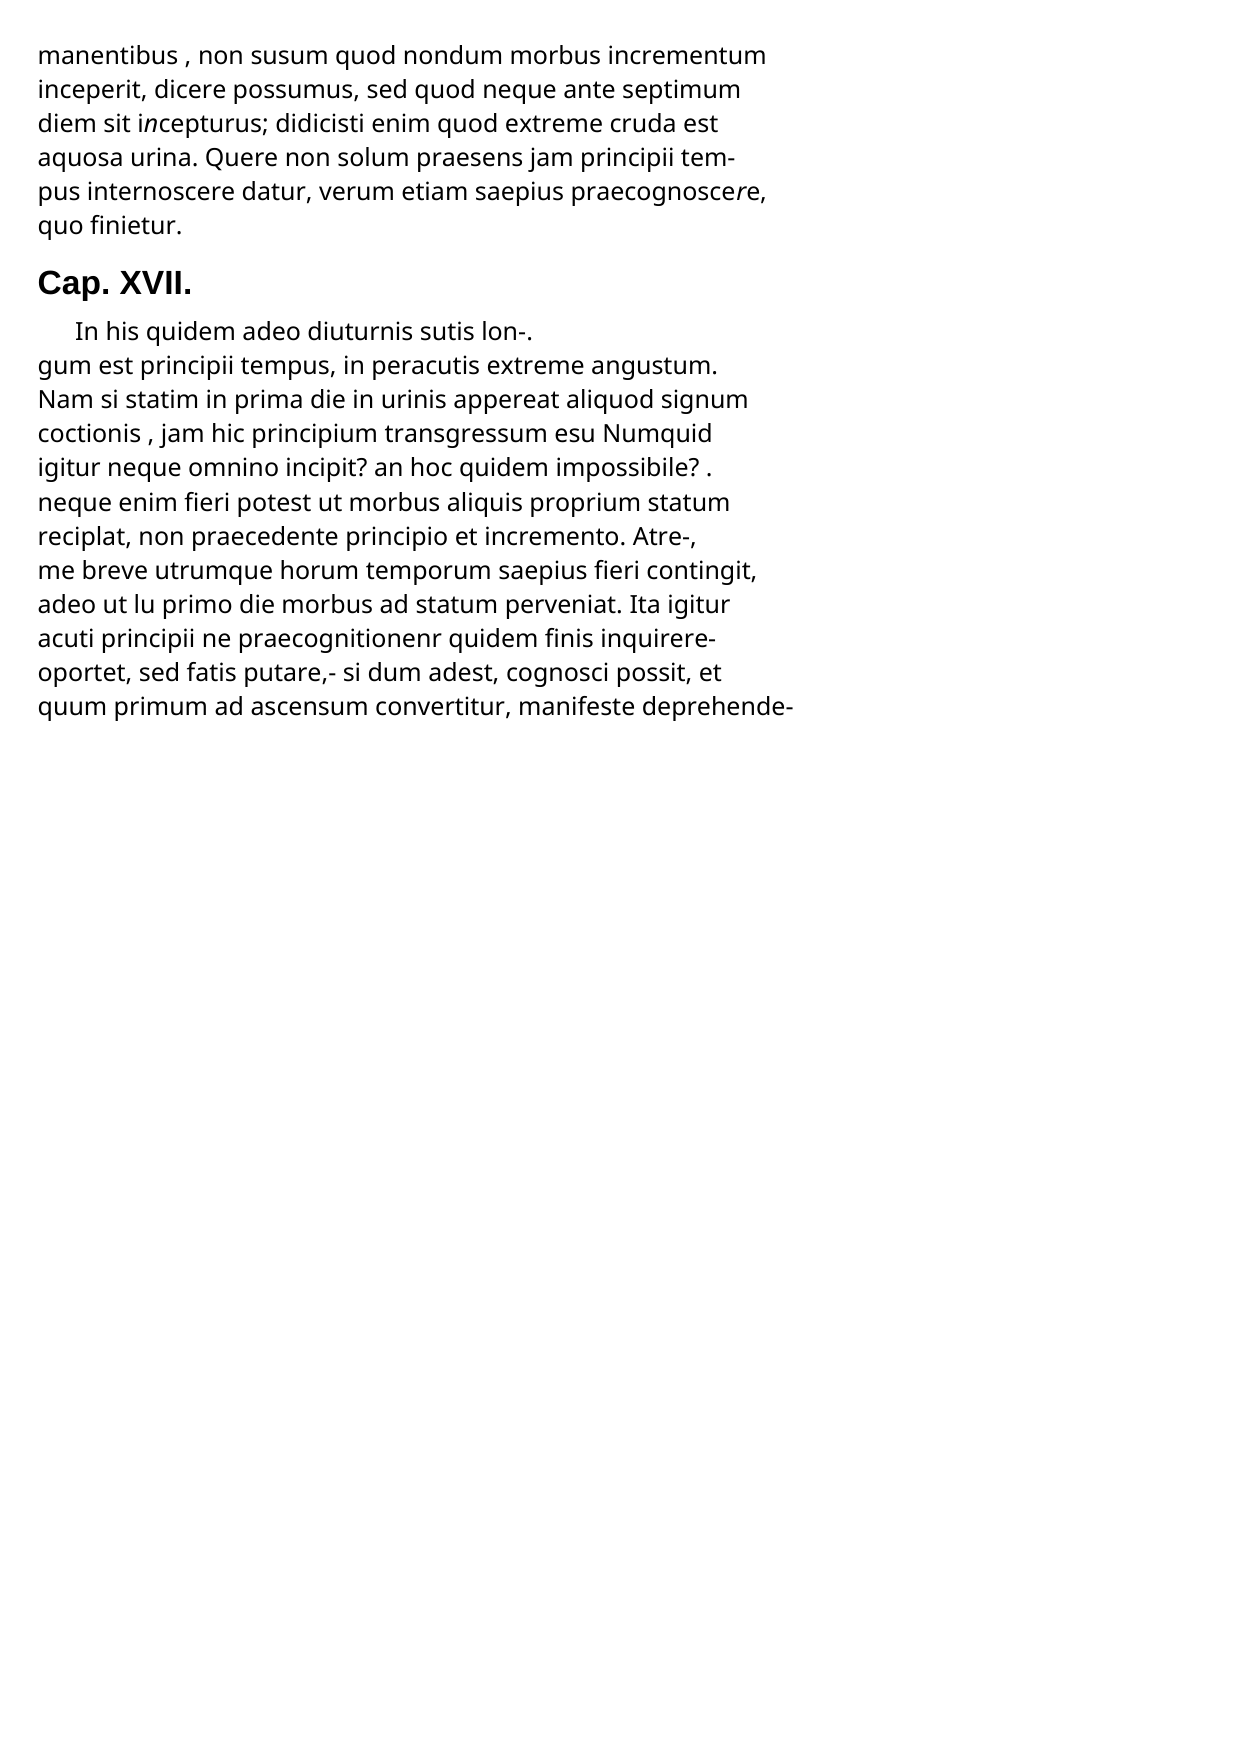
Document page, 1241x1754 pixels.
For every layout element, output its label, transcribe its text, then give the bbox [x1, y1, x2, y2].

subtitle Cap. XVII. [37, 263, 1203, 301]
text manentibus , non susum quod nondum morbus incrementum inceperit, dicere possumus, sed quod neque ante septimum diem sit incepturus; didicisti enim quod extreme cruda est aquosa urina. Quere non solum praesens jam principii tem- pus internoscere datur, verum etiam saepius praecognoscere, quo finietur. [37, 37, 1203, 242]
text In his quidem adeo diuturnis sutis lon-. gum est principii tempus, in peracutis extreme angustum. Nam si statim in prima die in urinis appereat aliquod signum coctionis , jam hic principium transgressum esu Numquid igitur neque omnino incipit? an hoc quidem impossibile? . neque enim fieri potest ut morbus aliquis proprium statum reciplat, non praecedente principio et incremento. Atre-, me breve utrumque horum temporum saepius fieri contingit, adeo ut lu primo die morbus ad statum perveniat. Ita igitur acuti principii ne praecognitionenr quidem finis inquirere- oportet, sed fatis putare,- si dum adest, cognosci possit, et quum primum ad ascensum convertitur, manifeste deprehende- [37, 314, 1203, 723]
